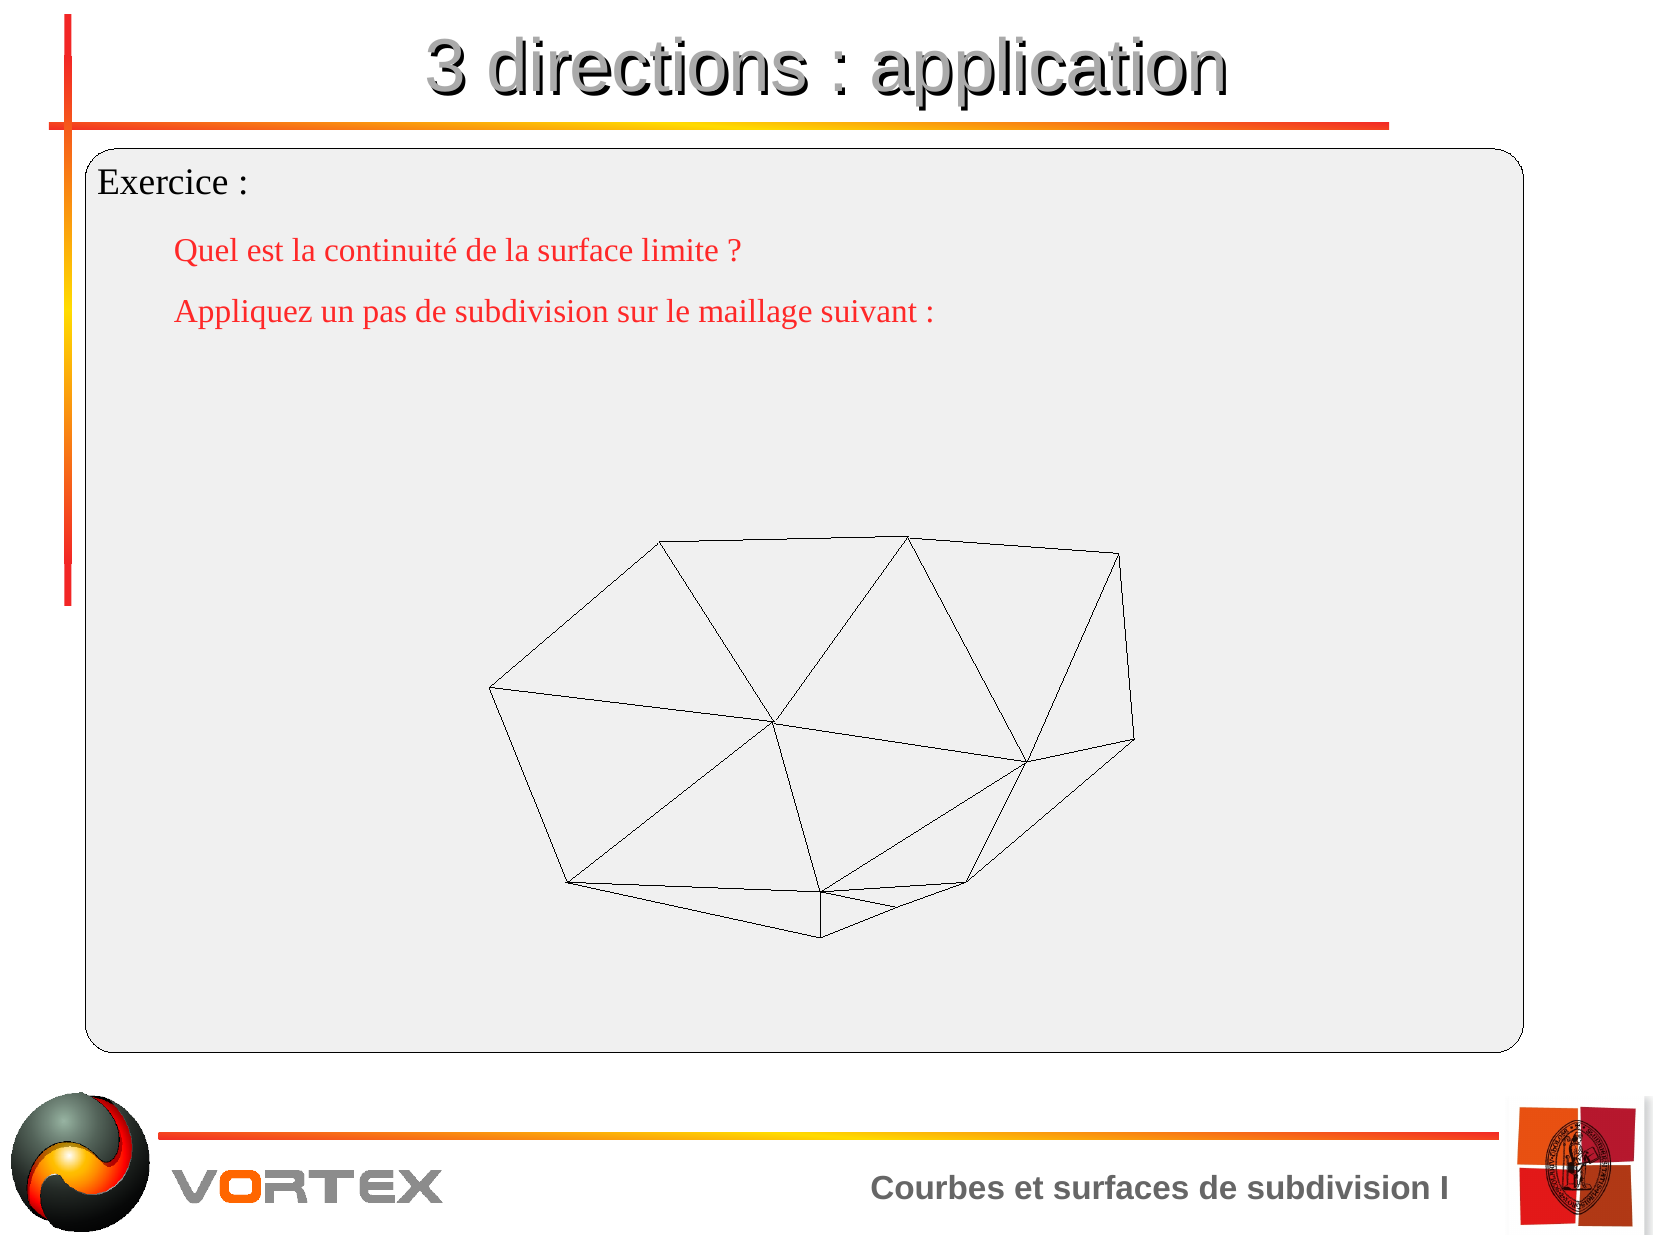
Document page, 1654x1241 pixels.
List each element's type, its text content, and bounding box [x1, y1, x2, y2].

text_box [92, 148, 1517, 160]
picture [11, 1092, 443, 1232]
list Exercice : Quel est la continuité de la surface limite ? Appliquez un pas de subdivision sur le maillage suivant : [79, 160, 1569, 1103]
title 3 directions : application [0, 1, 1654, 130]
picture [1505, 1096, 1653, 1235]
